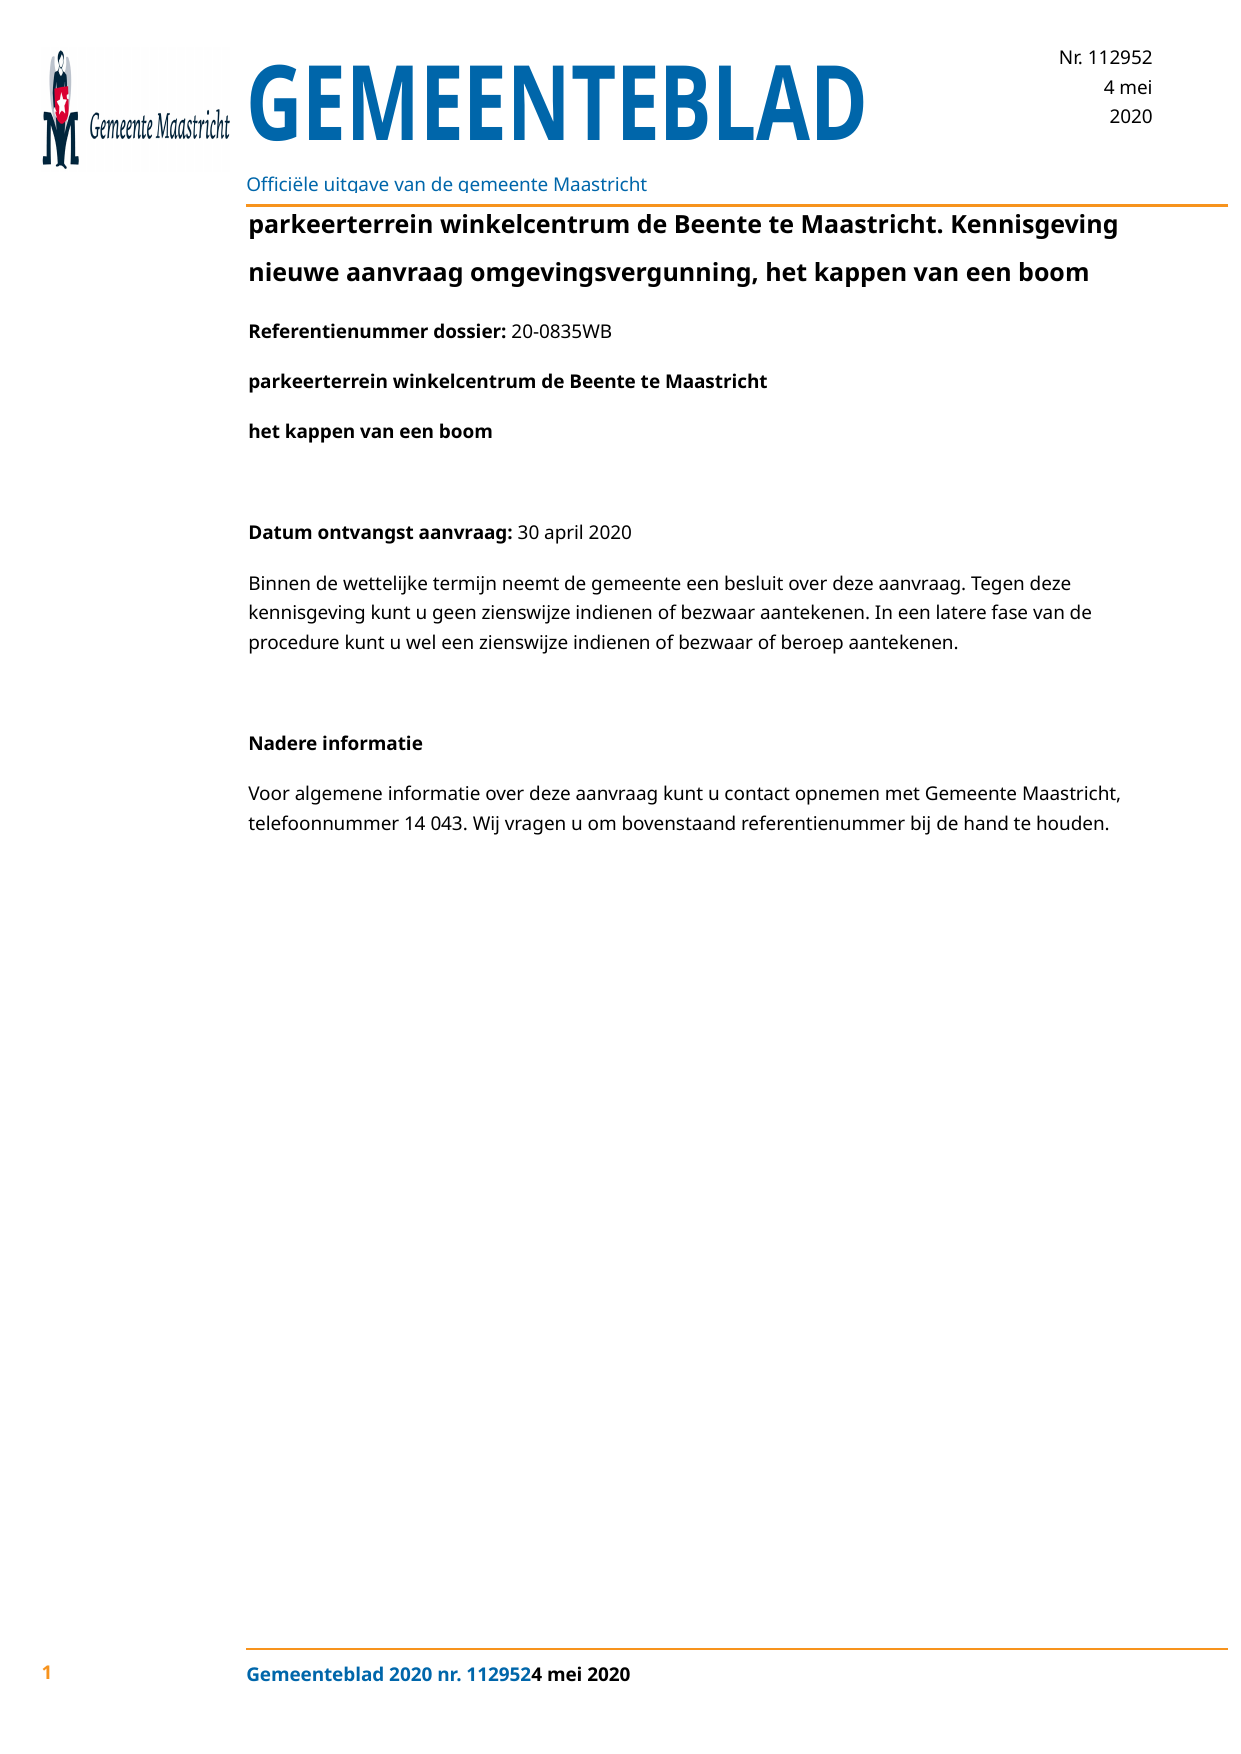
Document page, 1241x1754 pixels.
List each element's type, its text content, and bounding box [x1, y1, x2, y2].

picture [41, 47, 231, 172]
text Datum ontvangst aanvraag: 30 april 2020 [248, 519, 1152, 545]
text Voor algemene informatie over deze aanvraag kunt u contact opnemen met Gemeente Maastricht, telefoonnummer 14 043. Wij vragen u om bovenstaand referentienummer bij de hand te houden. [248, 780, 1152, 836]
text Nadere informatie [248, 730, 1152, 756]
text Referentienummer dossier: 20-0835WB [248, 318, 1152, 344]
text Binnen de wettelijke termijn neemt de gemeente een besluit over deze aanvraag. Tegen deze kennisgeving kunt u geen zienswijze indienen of bezwaar aantekenen. In een latere fase van de procedure kunt u wel een zienswijze indienen of bezwaar of beroep aantekenen. [248, 570, 1152, 655]
text het kappen van een boom [248, 419, 1152, 444]
text parkeerterrein winkelcentrum de Beente te Maastricht [248, 368, 1152, 394]
text parkeerterrein winkelcentrum de Beente te Maastricht. Kennisgeving nieuwe aanvraag omgevingsvergunning, het kappen van een boom [248, 207, 1152, 288]
